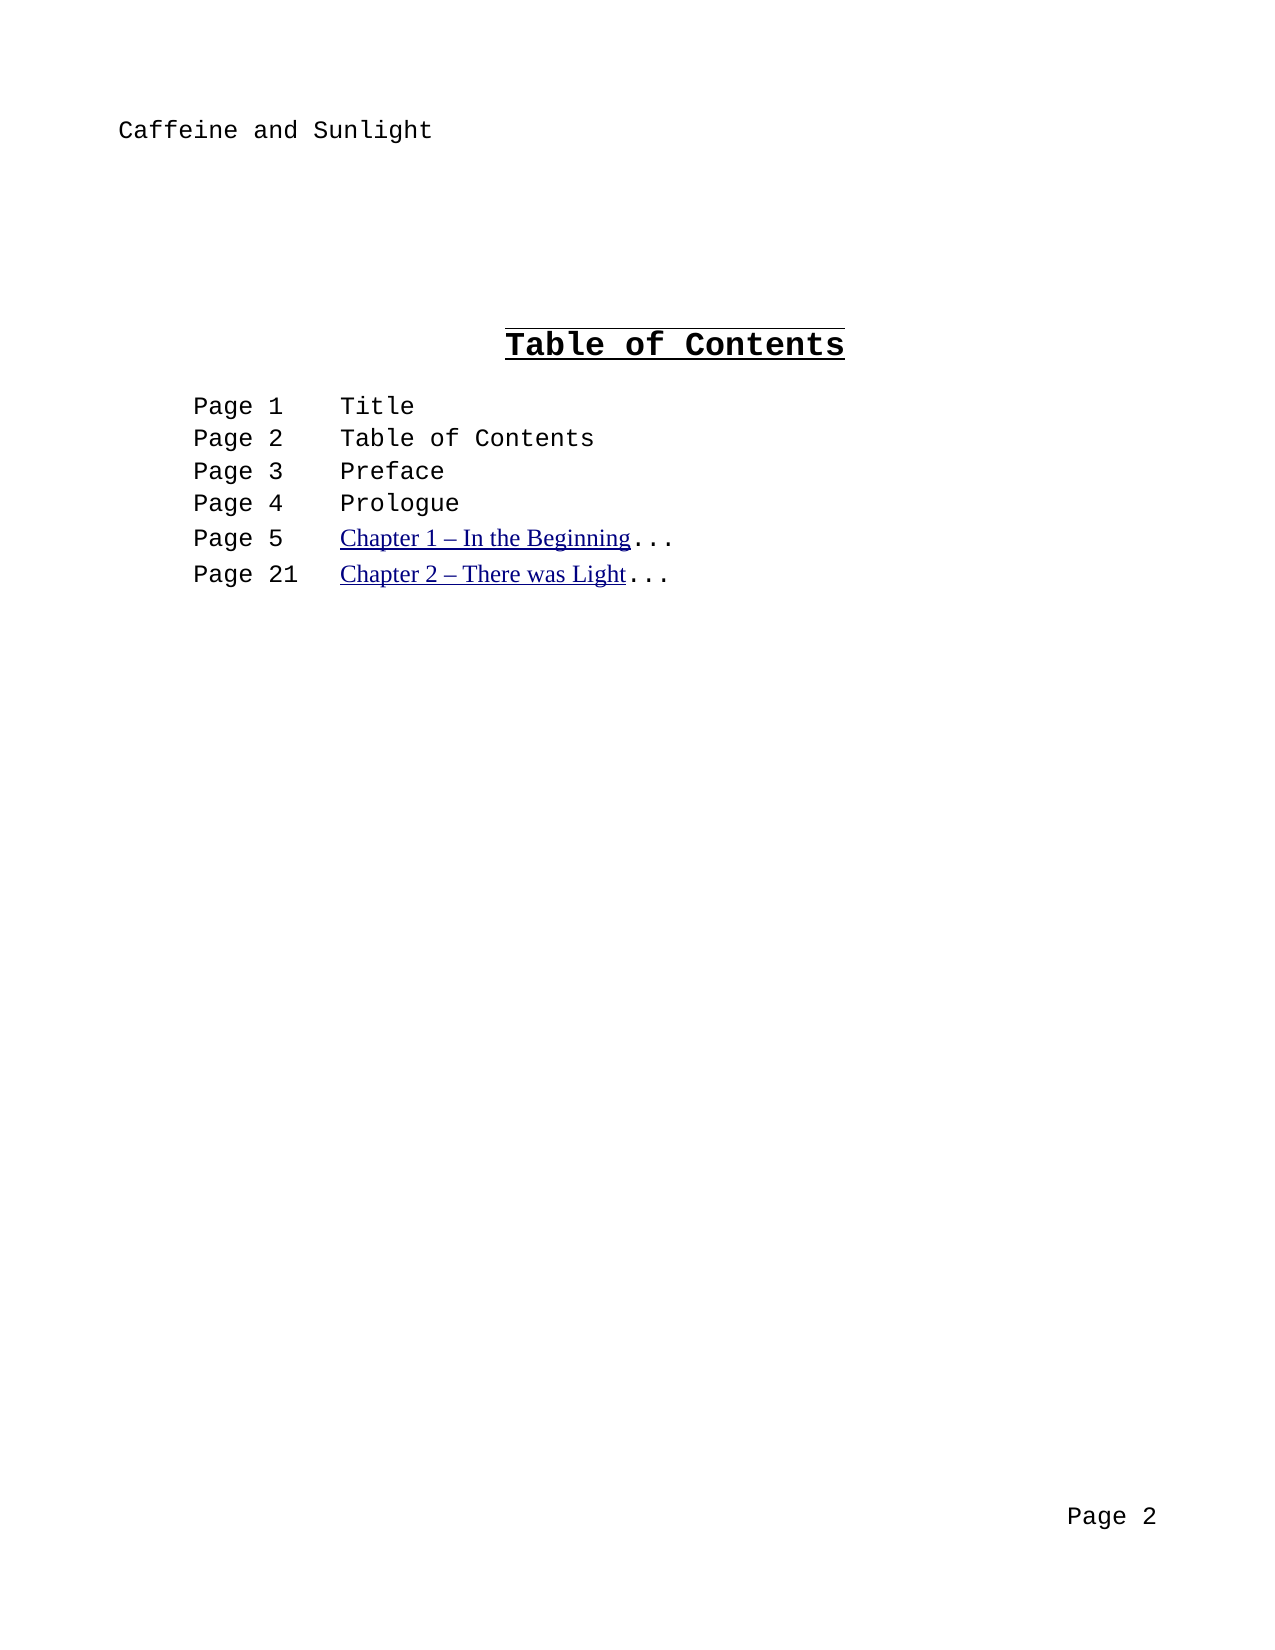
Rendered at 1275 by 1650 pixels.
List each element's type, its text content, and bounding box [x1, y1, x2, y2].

subtitle Table of Contents [118, 327, 1157, 365]
text Page 5 Chapter 1 – In the Beginning... [118, 523, 1157, 554]
text Page 4 Prologue [118, 491, 1157, 519]
text Page 1 Title [118, 393, 1157, 422]
text Page 3 Preface [118, 458, 1157, 487]
text Page 2 Table of Contents [118, 426, 1157, 454]
text Page 21 Chapter 2 – There was Light... [118, 559, 1157, 589]
